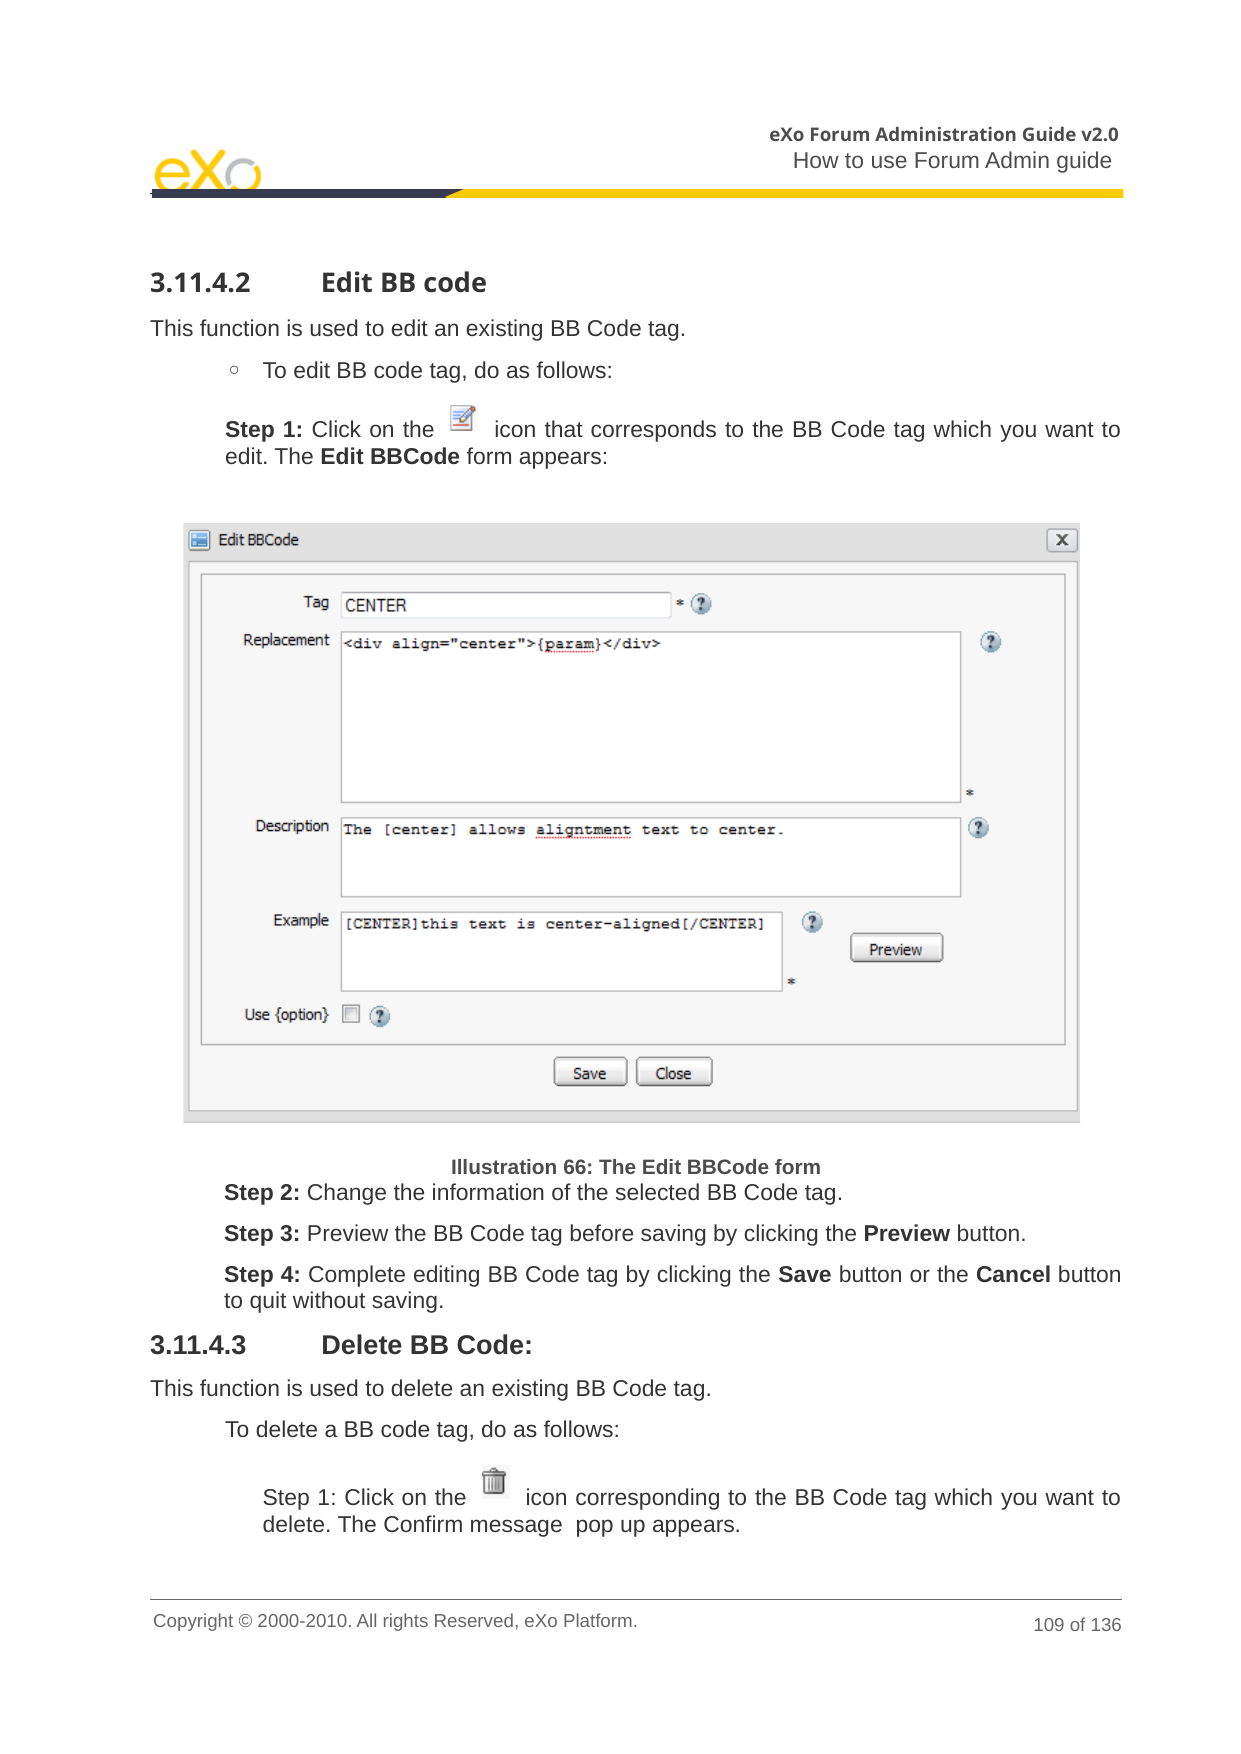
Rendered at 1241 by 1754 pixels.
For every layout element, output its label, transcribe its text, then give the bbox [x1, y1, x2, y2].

list Step 1: Click on the icon corresponding to the BB Code tag which you want to delete. The Confirm message pop up appears. [225, 1458, 1122, 1537]
list Step 1: Click on the icon that corresponds to the BB Code tag which you want to edit. The Edit BBCode form appears: [187, 398, 1122, 469]
subtitle Delete BB Code: [150, 1329, 1122, 1360]
text This function is used to delete an existing BB Code tag. [150, 1375, 1122, 1401]
picture [482, 1465, 511, 1499]
picture [450, 405, 479, 431]
list To delete a BB code tag, do as follows: [187, 1416, 1122, 1443]
list Step 3: Preview the BB Code tag before saving by clicking the Preview button. [186, 1220, 1122, 1246]
list Illustration 66: The Edit BBCode form [153, 1123, 1118, 1178]
list Step 4: Complete editing BB Code tag by clicking the Save button or the Cancel button to quit without saving. [186, 1261, 1122, 1314]
picture [183, 523, 1080, 1123]
list Step 2: Change the information of the selected BB Code tag. [153, 1123, 1122, 1205]
subtitle Edit BB code [150, 263, 1122, 300]
text This function is used to edit an existing BB Code tag. [150, 315, 1122, 342]
picture [151, 149, 1124, 198]
list To edit BB code tag, do as follows: [225, 357, 1122, 383]
